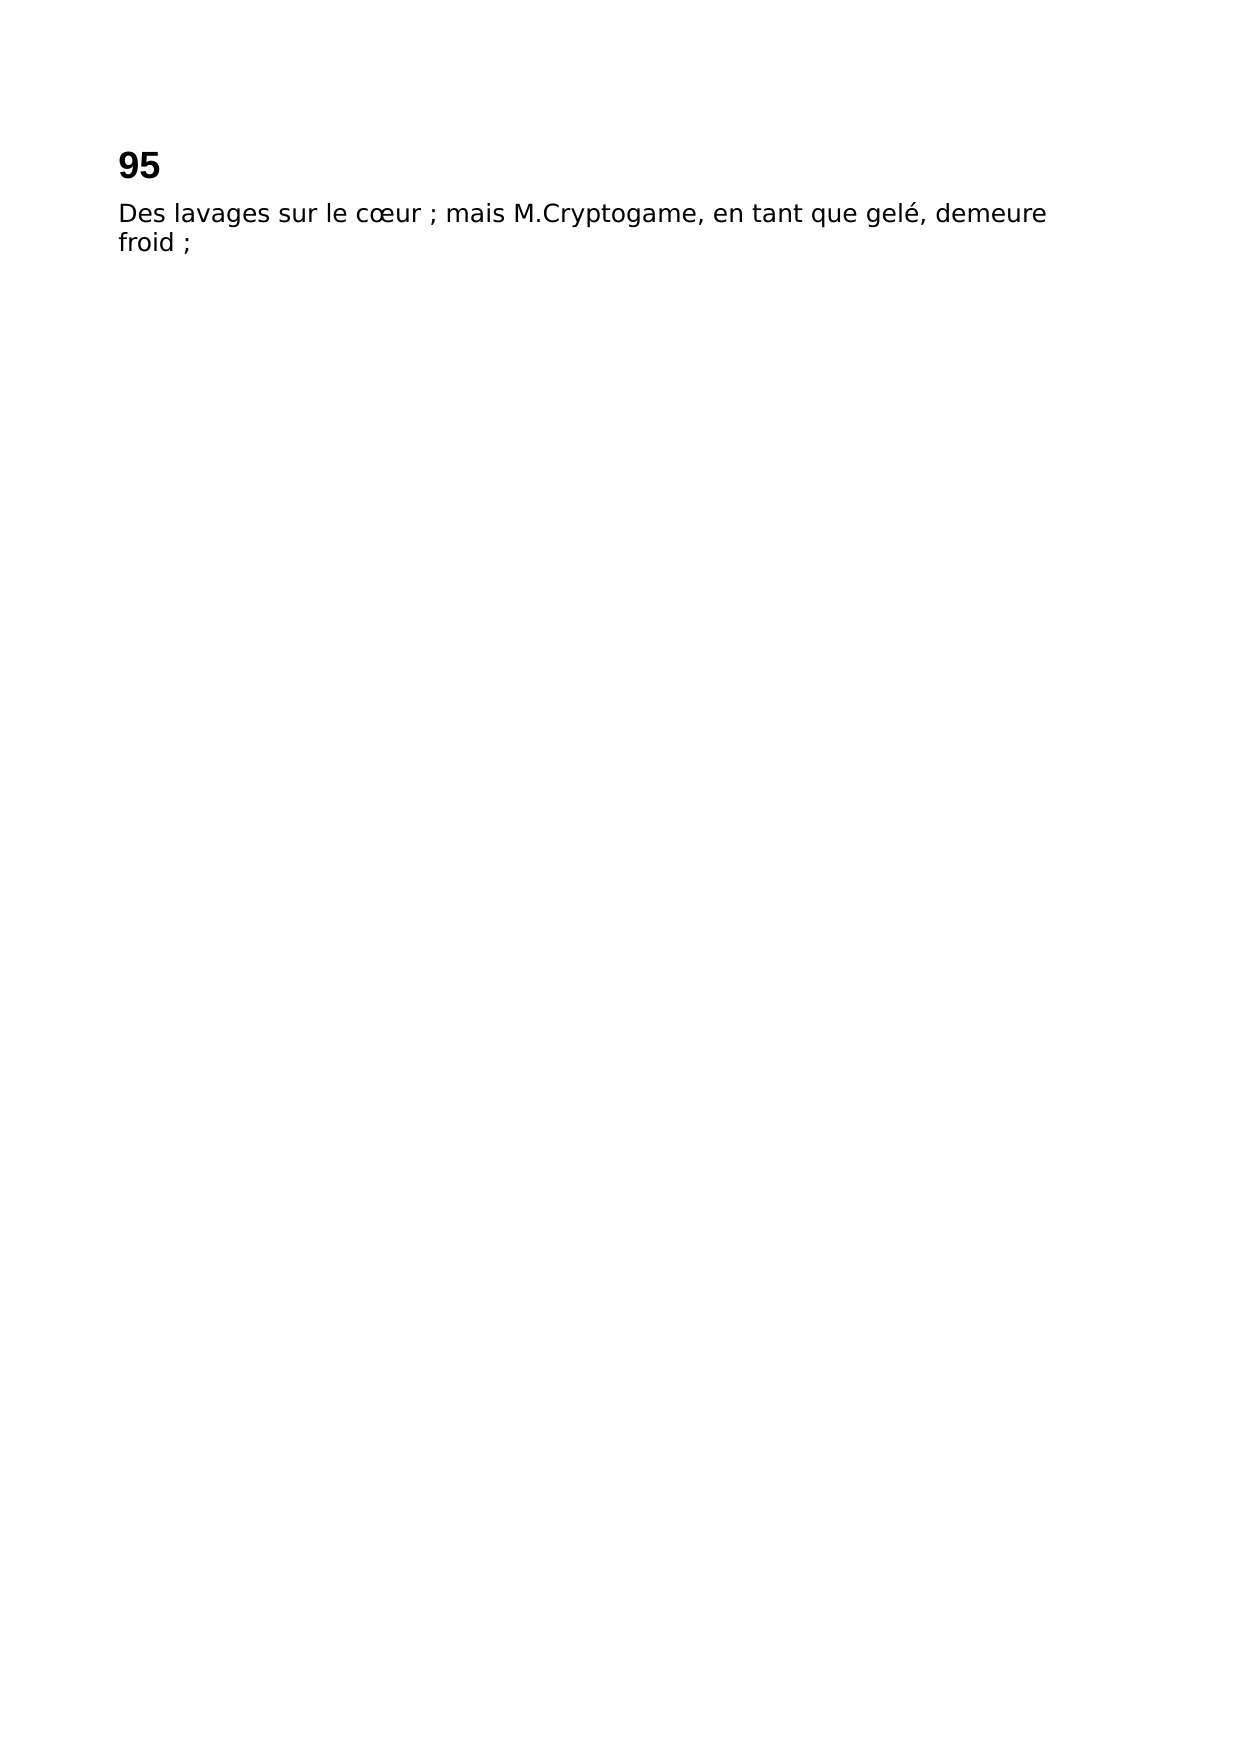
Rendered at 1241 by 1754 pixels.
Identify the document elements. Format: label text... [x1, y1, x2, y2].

subtitle 95 [118, 143, 1122, 187]
text Des lavages sur le cœur ; mais M.Cryptogame, en tant que gelé, demeure froid ; [118, 199, 1122, 258]
